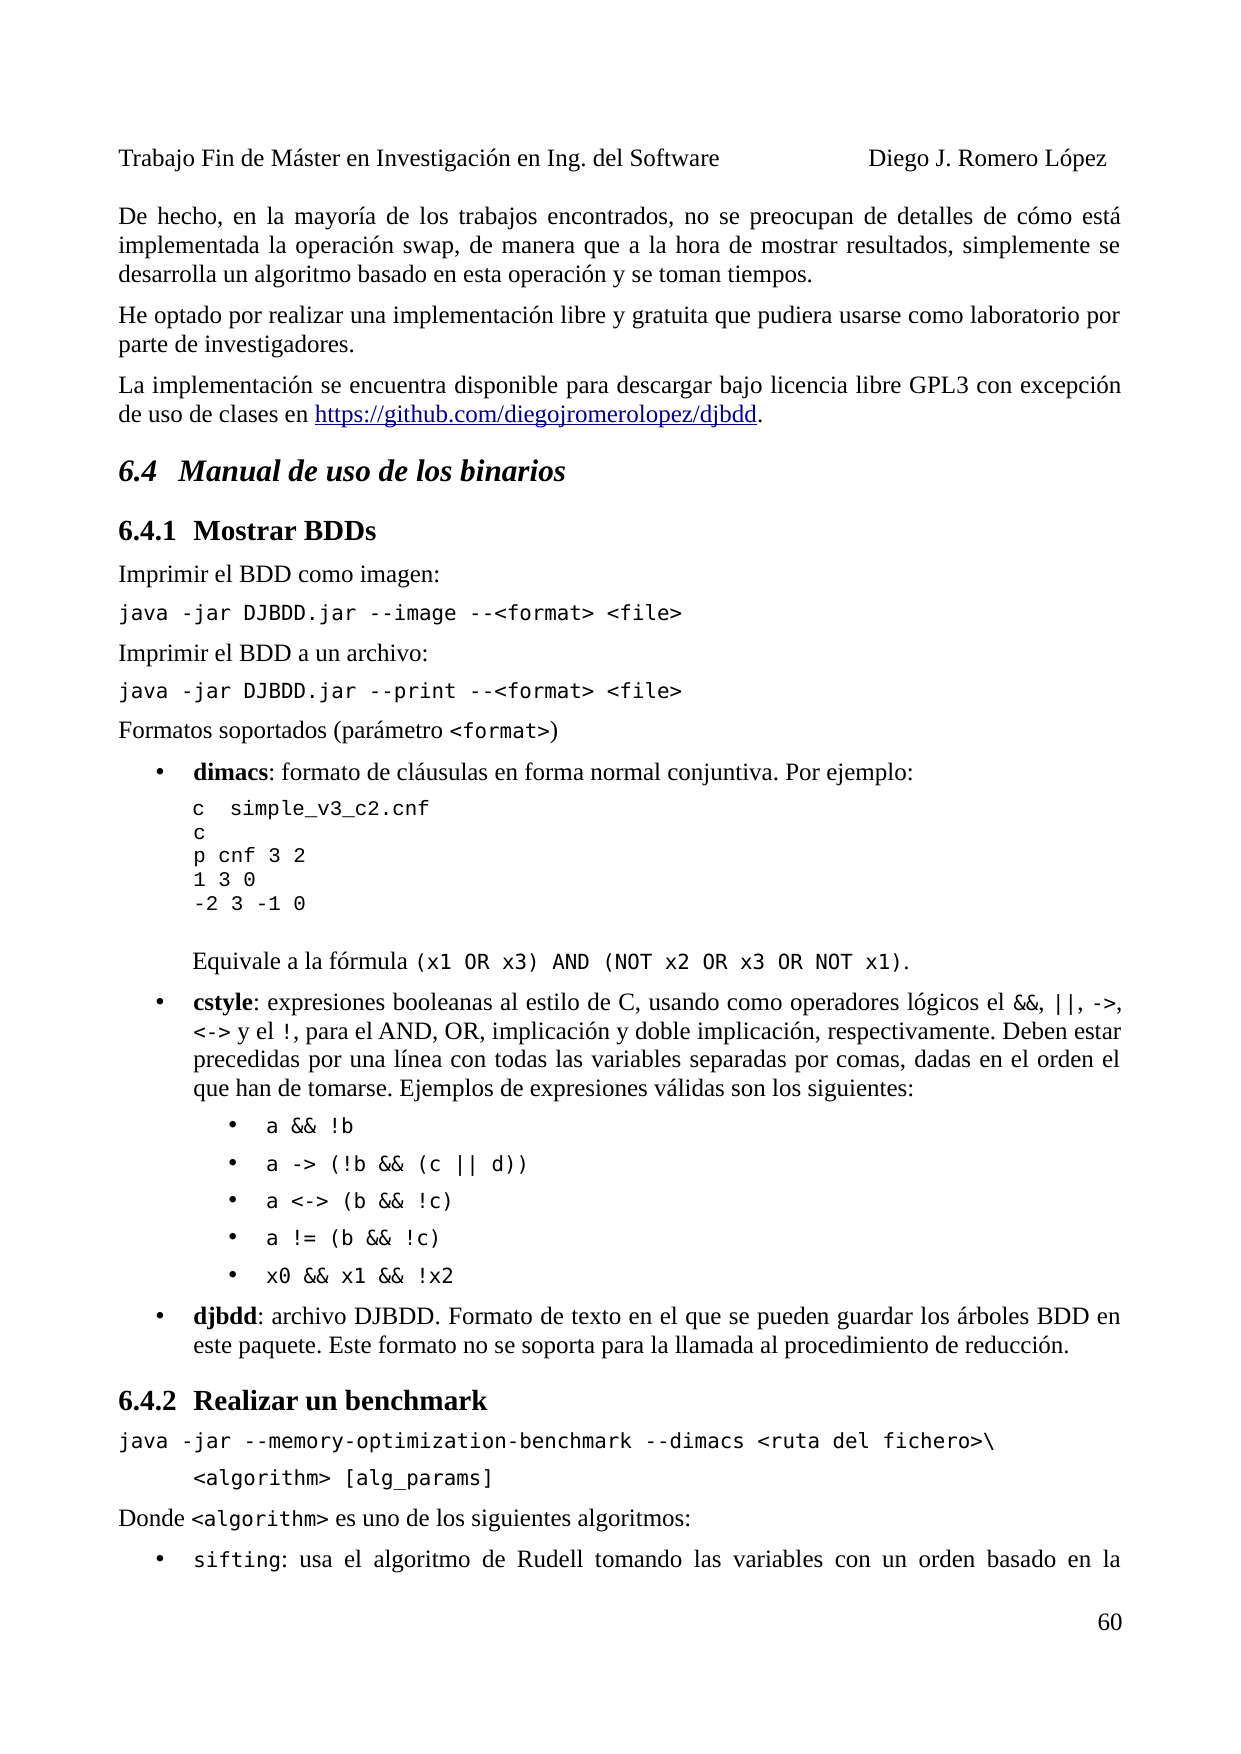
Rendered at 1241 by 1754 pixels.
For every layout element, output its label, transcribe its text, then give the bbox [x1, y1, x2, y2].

list dimacs: formato de cláusulas en forma normal conjuntiva. Por ejemplo: [156, 757, 1122, 786]
text java -jar DJBDD.jar --image --<format> <file> [118, 601, 1122, 625]
text p cnf 3 2 [118, 845, 1122, 869]
text De hecho, en la mayoría de los trabajos encontrados, no se preocupan de detalles de cómo está implementada la operación swap, de manera que a la hora de mostrar resultados, simplemente se desarrolla un algoritmo basado en esta operación y se toman tiempos. [118, 201, 1122, 288]
text c [118, 822, 1122, 845]
list a && !b [228, 1114, 1122, 1139]
text Formatos soportados (parámetro <format>) [118, 716, 1122, 744]
text Equivale a la fórmula (x1 OR x3) AND (NOT x2 OR x3 OR NOT x1). [192, 946, 1122, 974]
text java -jar --memory-optimization-benchmark --dimacs <ruta del fichero>\ [118, 1429, 1122, 1454]
text java -jar DJBDD.jar --print --<format> <file> [118, 679, 1122, 703]
list a != (b && !c) [228, 1226, 1122, 1251]
subtitle Mostrar BDDs [118, 513, 1122, 547]
text <algorithm> [alg_params] [118, 1466, 1122, 1491]
list djbdd: archivo DJBDD. Formato de texto en el que se pueden guardar los árboles BDD en este paquete. Este formato no se soporta para la llamada al procedimiento de reducción. [156, 1301, 1122, 1358]
text La implementación se encuentra disponible para descargar bajo licencia libre GPL3 con excepción de uso de clases en https://github.com/diegojromerolopez/djbdd. [118, 370, 1122, 428]
text -2 3 -1 0 [118, 893, 1122, 916]
list x0 && x1 && !x2 [228, 1264, 1122, 1288]
text c simple_v3_c2.cnf [192, 798, 1122, 822]
text Imprimir el BDD a un archivo: [118, 638, 1122, 666]
subtitle Realizar un benchmark [118, 1383, 1122, 1417]
list cstyle: expresiones booleanas al estilo de C, usando como operadores lógicos el &&, ||, ->, <-> y el !, para el AND, OR, implicación y doble implicación, respectivamente. Deben estar precedidas por una línea con todas las variables separadas por comas, dadas en el orden el que han de tomarse. Ejemplos de expresiones válidas son los siguientes: [156, 987, 1122, 1102]
list a -> (!b && (c || d)) [228, 1152, 1122, 1177]
subtitle Manual de uso de los binarios [118, 453, 1122, 488]
text He optado por realizar una implementación libre y gratuita que pudiera usarse como laboratorio por parte de investigadores. [118, 300, 1122, 358]
text 1 3 0 [118, 869, 1122, 893]
text Donde <algorithm> es uno de los siguientes algoritmos: [118, 1503, 1122, 1532]
text Imprimir el BDD como imagen: [118, 559, 1122, 588]
list a <-> (b && !c) [228, 1189, 1122, 1214]
list sifting: usa el algoritmo de Rudell tomando las variables con un orden basado en la [156, 1544, 1122, 1573]
